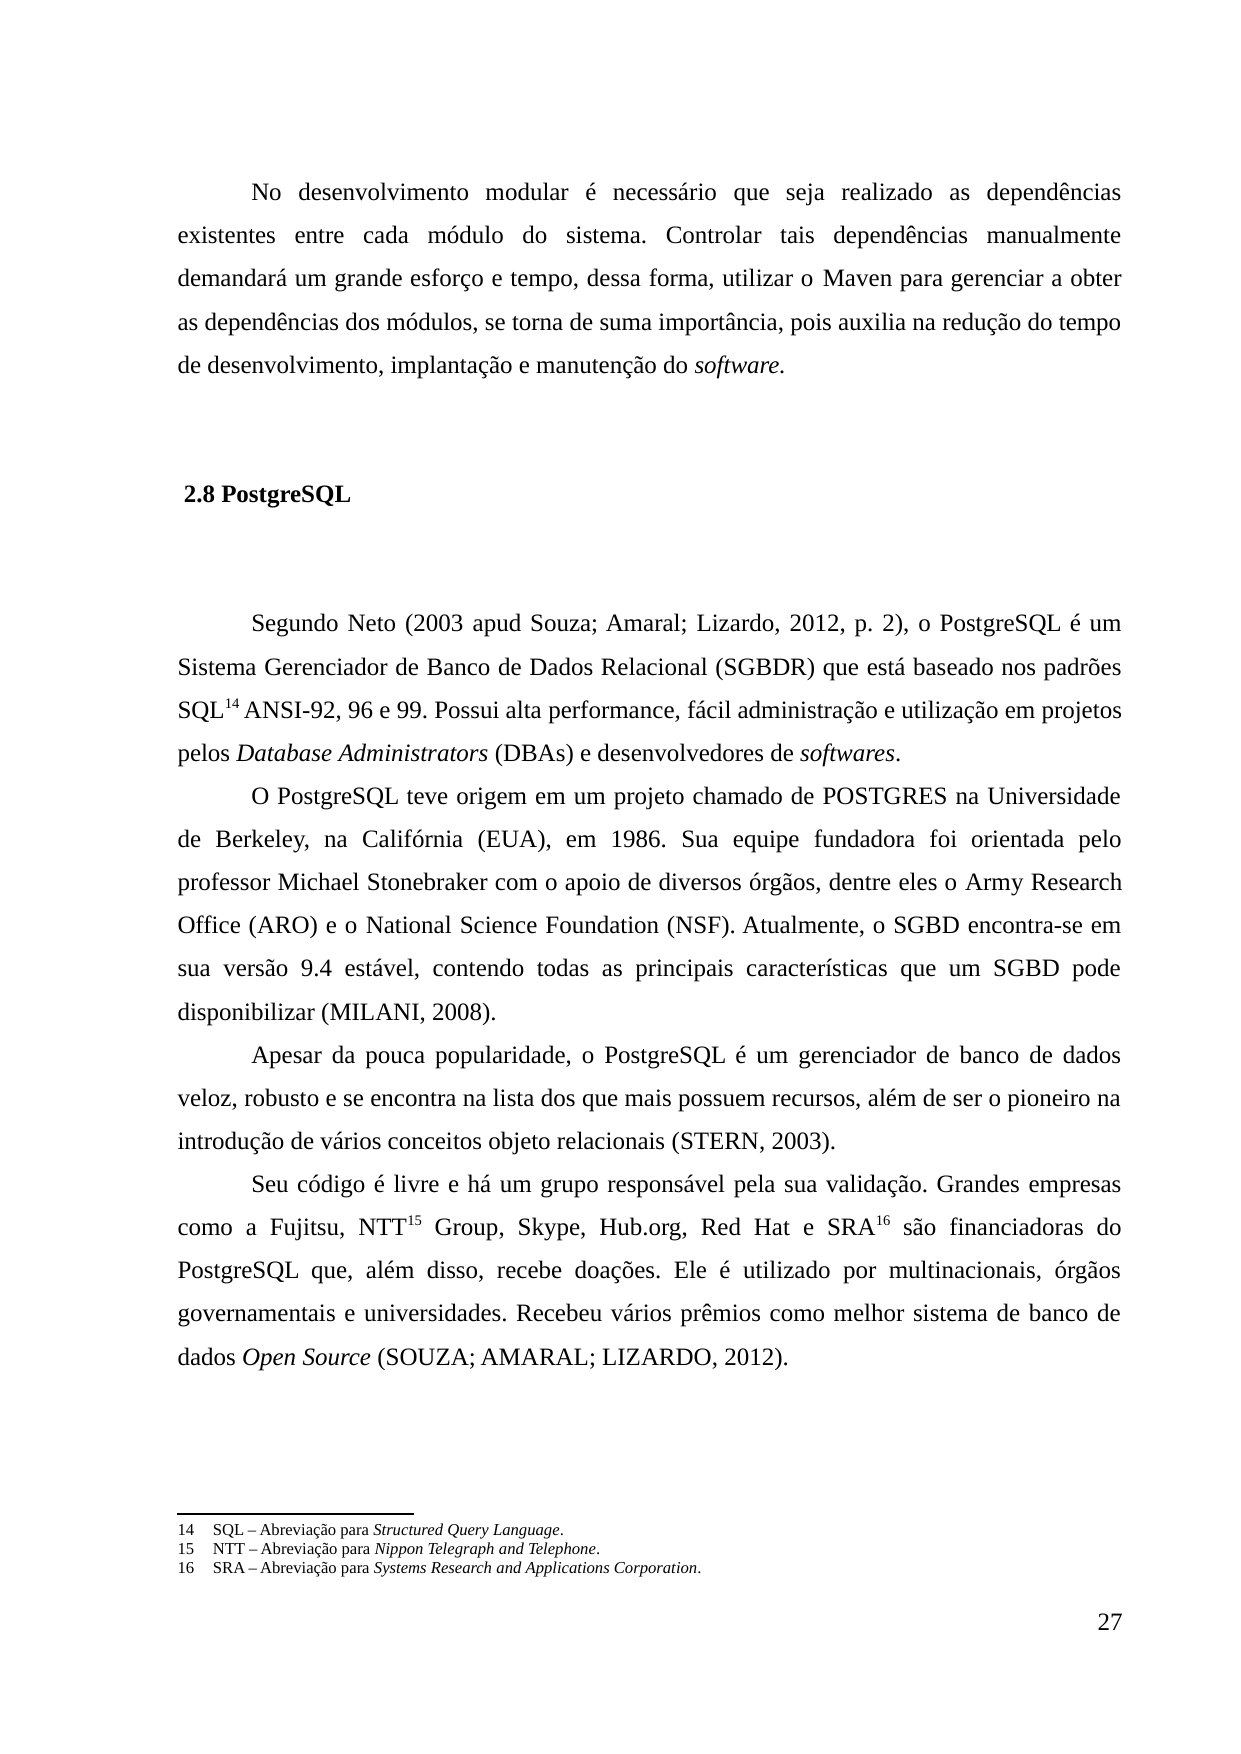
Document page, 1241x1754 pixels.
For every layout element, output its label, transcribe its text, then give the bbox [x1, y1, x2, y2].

text NTT – Abreviação para Nippon Telegraph and Telephone. [177, 1539, 1122, 1558]
text Segundo Neto (2003 apud Souza; Amaral; Lizardo, 2012, p. 2), o PostgreSQL é um Sistema Gerenciador de Banco de Dados Relacional (SGBDR) que está baseado nos padrões SQL ANSI-92, 96 e 99. Possui alta performance, fácil administração e utilização em projetos pelos Database Administrators (DBAs) e desenvolvedores de softwares. [177, 608, 1122, 767]
text O PostgreSQL teve origem em um projeto chamado de POSTGRES na Universidade de Berkeley, na Califórnia (EUA), em 1986. Sua equipe fundadora foi orientada pelo professor Michael Stonebraker com o apoio de diversos órgãos, dentre eles o Army Research Office (ARO) e o National Science Foundation (NSF). Atualmente, o SGBD encontra-se em sua versão 9.4 estável, contendo todas as principais características que um SGBD pode disponibilizar (MILANI, 2008). [177, 781, 1122, 1025]
text SRA – Abreviação para Systems Research and Applications Corporation. [177, 1558, 1122, 1577]
text Apesar da pouca popularidade, o PostgreSQL é um gerenciador de banco de dados veloz, robusto e se encontra na lista dos que mais possuem recursos, além de ser o pioneiro na introdução de vários conceitos objeto relacionais (STERN, 2003). [177, 1040, 1122, 1155]
text No desenvolvimento modular é necessário que seja realizado as dependências existentes entre cada módulo do sistema. Controlar tais dependências manualmente demandará um grande esforço e tempo, dessa forma, utilizar o Maven para gerenciar a obter as dependências dos módulos, se torna de suma importância, pois auxilia na redução do tempo de desenvolvimento, implantação e manutenção do software. [177, 177, 1122, 378]
text SQL – Abreviação para Structured Query Language. [177, 1519, 1122, 1539]
subtitle PostgreSQL [177, 479, 1122, 508]
text Seu código é livre e há um grupo responsável pela sua validação. Grandes empresas como a Fujitsu, NTT Group, Skype, Hub.org, Red Hat e SRA são financiadoras do PostgreSQL que, além disso, recebe doações. Ele é utilizado por multinacionais, órgãos governamentais e universidades. Recebeu vários prêmios como melhor sistema de banco de dados Open Source (SOUZA; AMARAL; LIZARDO, 2012). [177, 1169, 1122, 1370]
